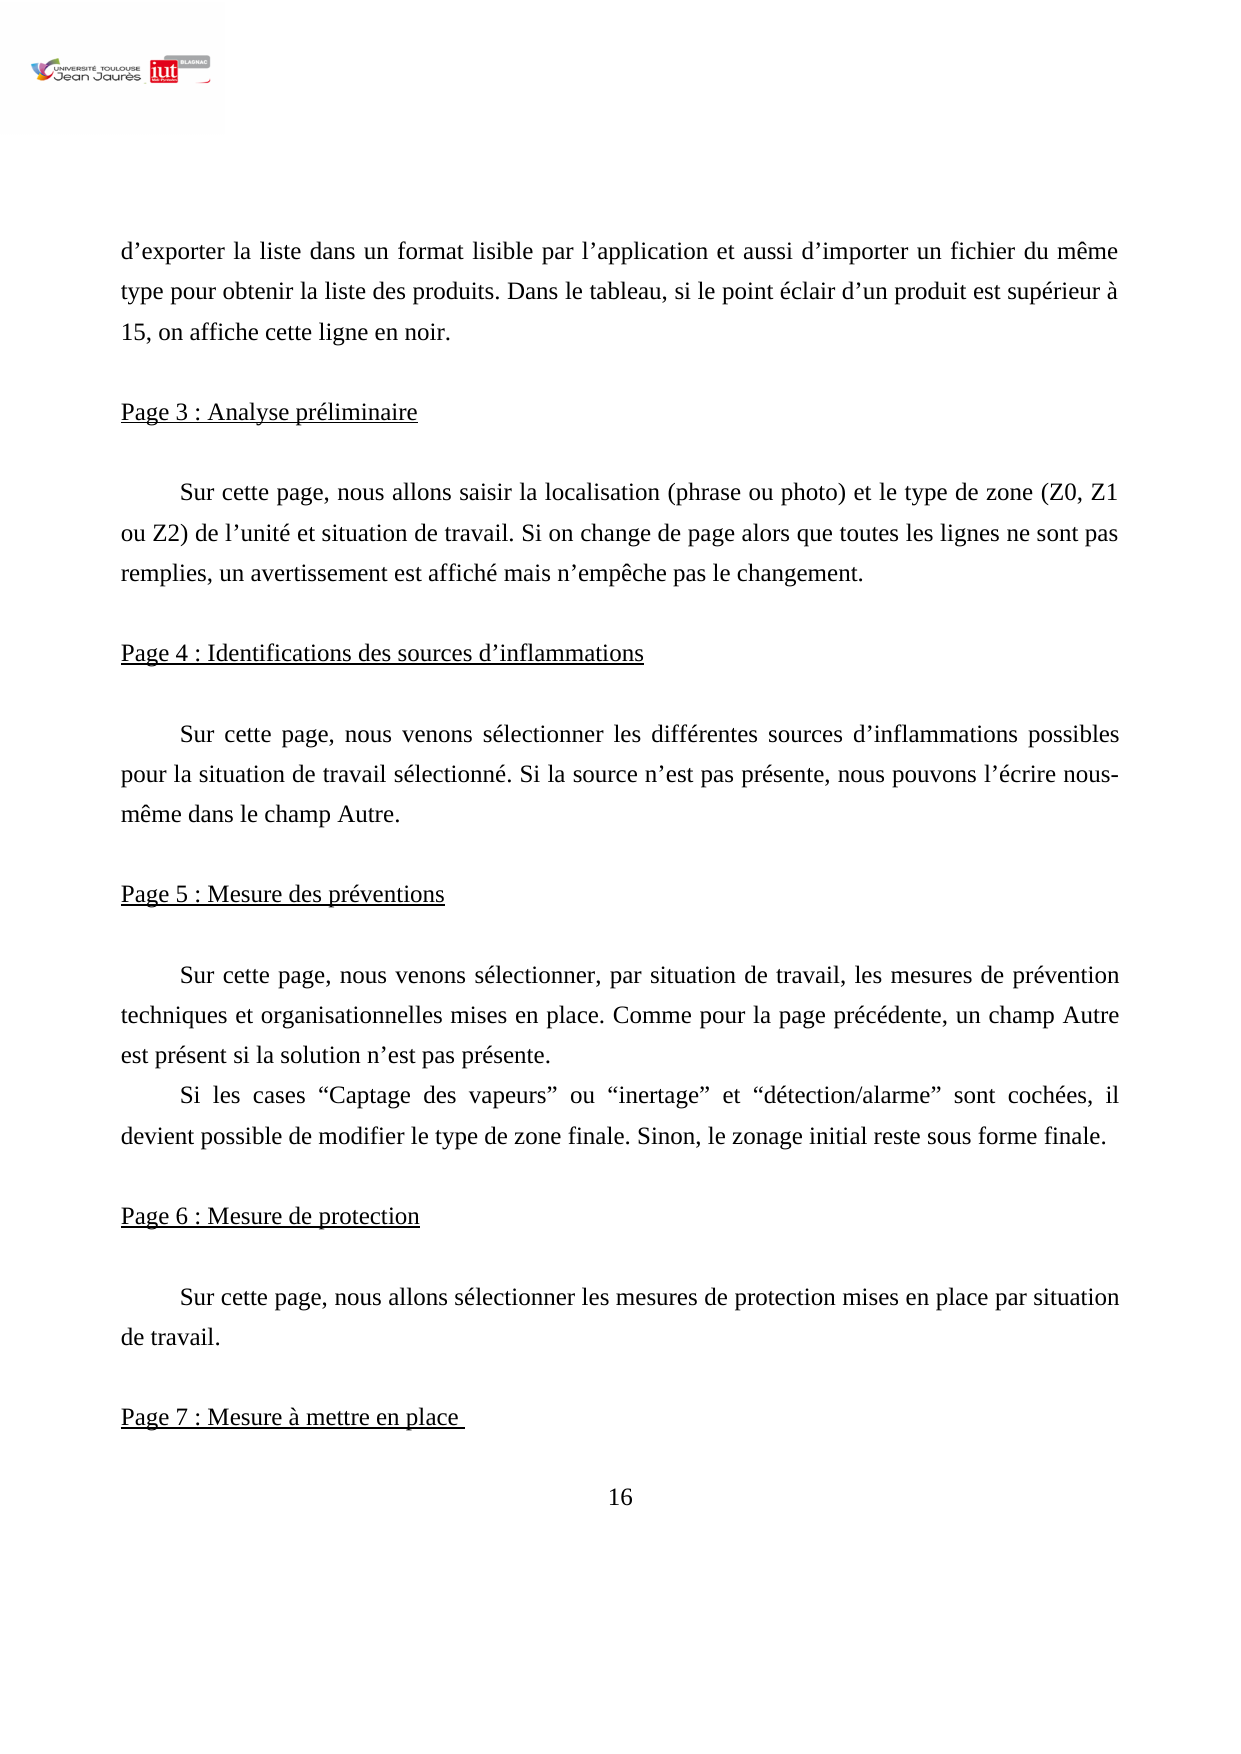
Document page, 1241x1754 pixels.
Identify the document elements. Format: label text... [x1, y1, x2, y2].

text Sur cette page, nous allons saisir la localisation (phrase ou photo) et le type de zone (Z0, Z1 ou Z2) de l’unité et situation de travail. Si on change de page alors que toutes les lignes ne sont pas remplies, un avertissement est affiché mais n’empêche pas le changement. [121, 477, 1120, 587]
text Si les cases “Captage des vapeurs” ou “inertage” et “détection/alarme” sont cochées, il devient possible de modifier le type de zone finale. Sinon, le zonage initial reste sous forme finale. [121, 1081, 1120, 1149]
text Page 3 : Analyse préliminaire [121, 397, 1120, 426]
text d’exporter la liste dans un format lisible par l’application et aussi d’importer un fichier du même type pour obtenir la liste des produits. Dans le tableau, si le point éclair d’un produit est supérieur à 15, on affiche cette ligne en noir. [121, 236, 1120, 345]
text Sur cette page, nous venons sélectionner les différentes sources d’inflammations possibles pour la situation de travail sélectionné. Si la source n’est pas présente, nous pouvons l’écrire nous-même dans le champ Autre. [121, 719, 1120, 828]
text Page 5 : Mesure des préventions [121, 879, 1120, 908]
text Page 6 : Mesure de protection [121, 1201, 1120, 1230]
text Page 7 : Mesure à mettre en place [121, 1402, 1120, 1431]
text Page 4 : Identifications des sources d’inflammations [121, 638, 1120, 667]
text Sur cette page, nous allons sélectionner les mesures de protection mises en place par situation de travail. [121, 1282, 1120, 1351]
text Sur cette page, nous venons sélectionner, par situation de travail, les mesures de prévention techniques et organisationnelles mises en place. Comme pour la page précédente, un champ Autre est présent si la solution n’est pas présente. [121, 960, 1120, 1069]
picture [0, 2, 226, 135]
